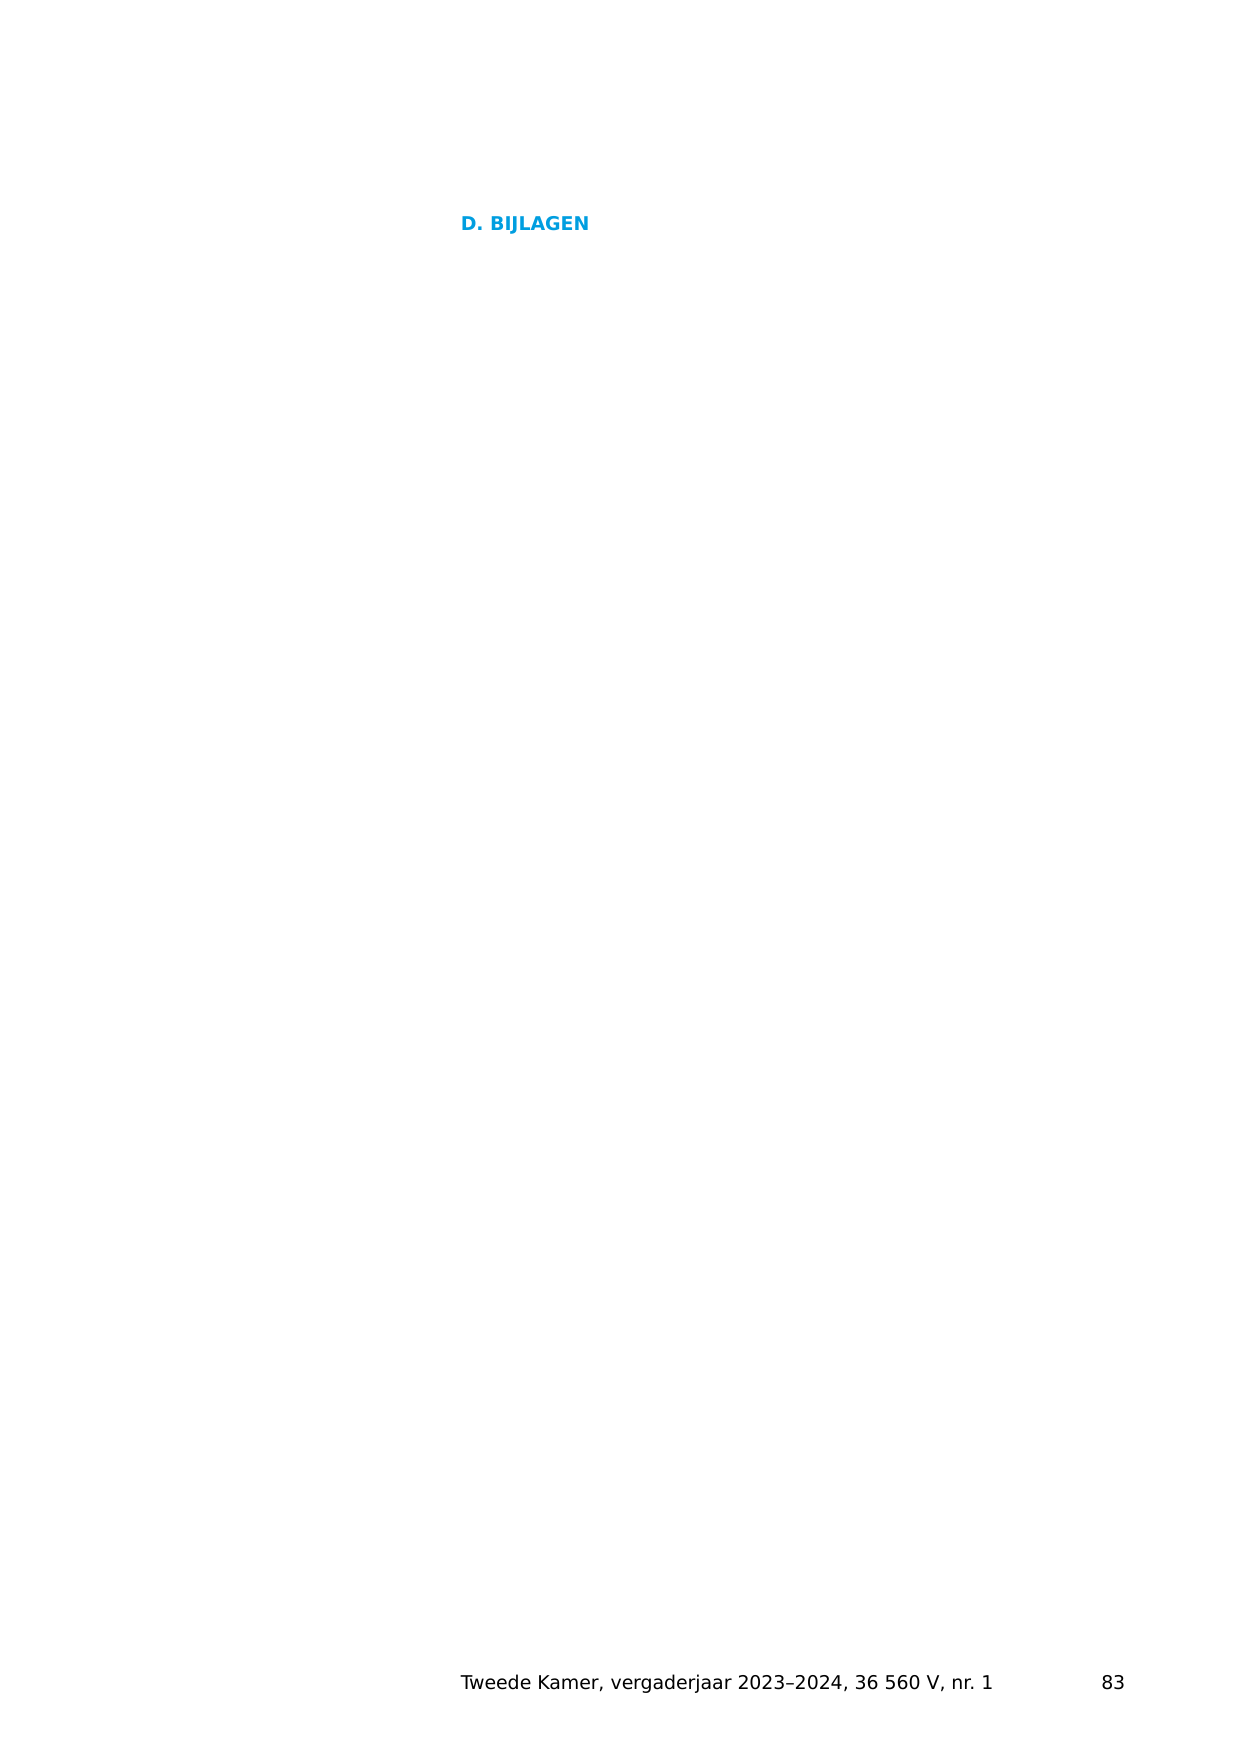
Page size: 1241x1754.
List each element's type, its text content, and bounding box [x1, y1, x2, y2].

title D. Bijlagen [461, 213, 1125, 235]
